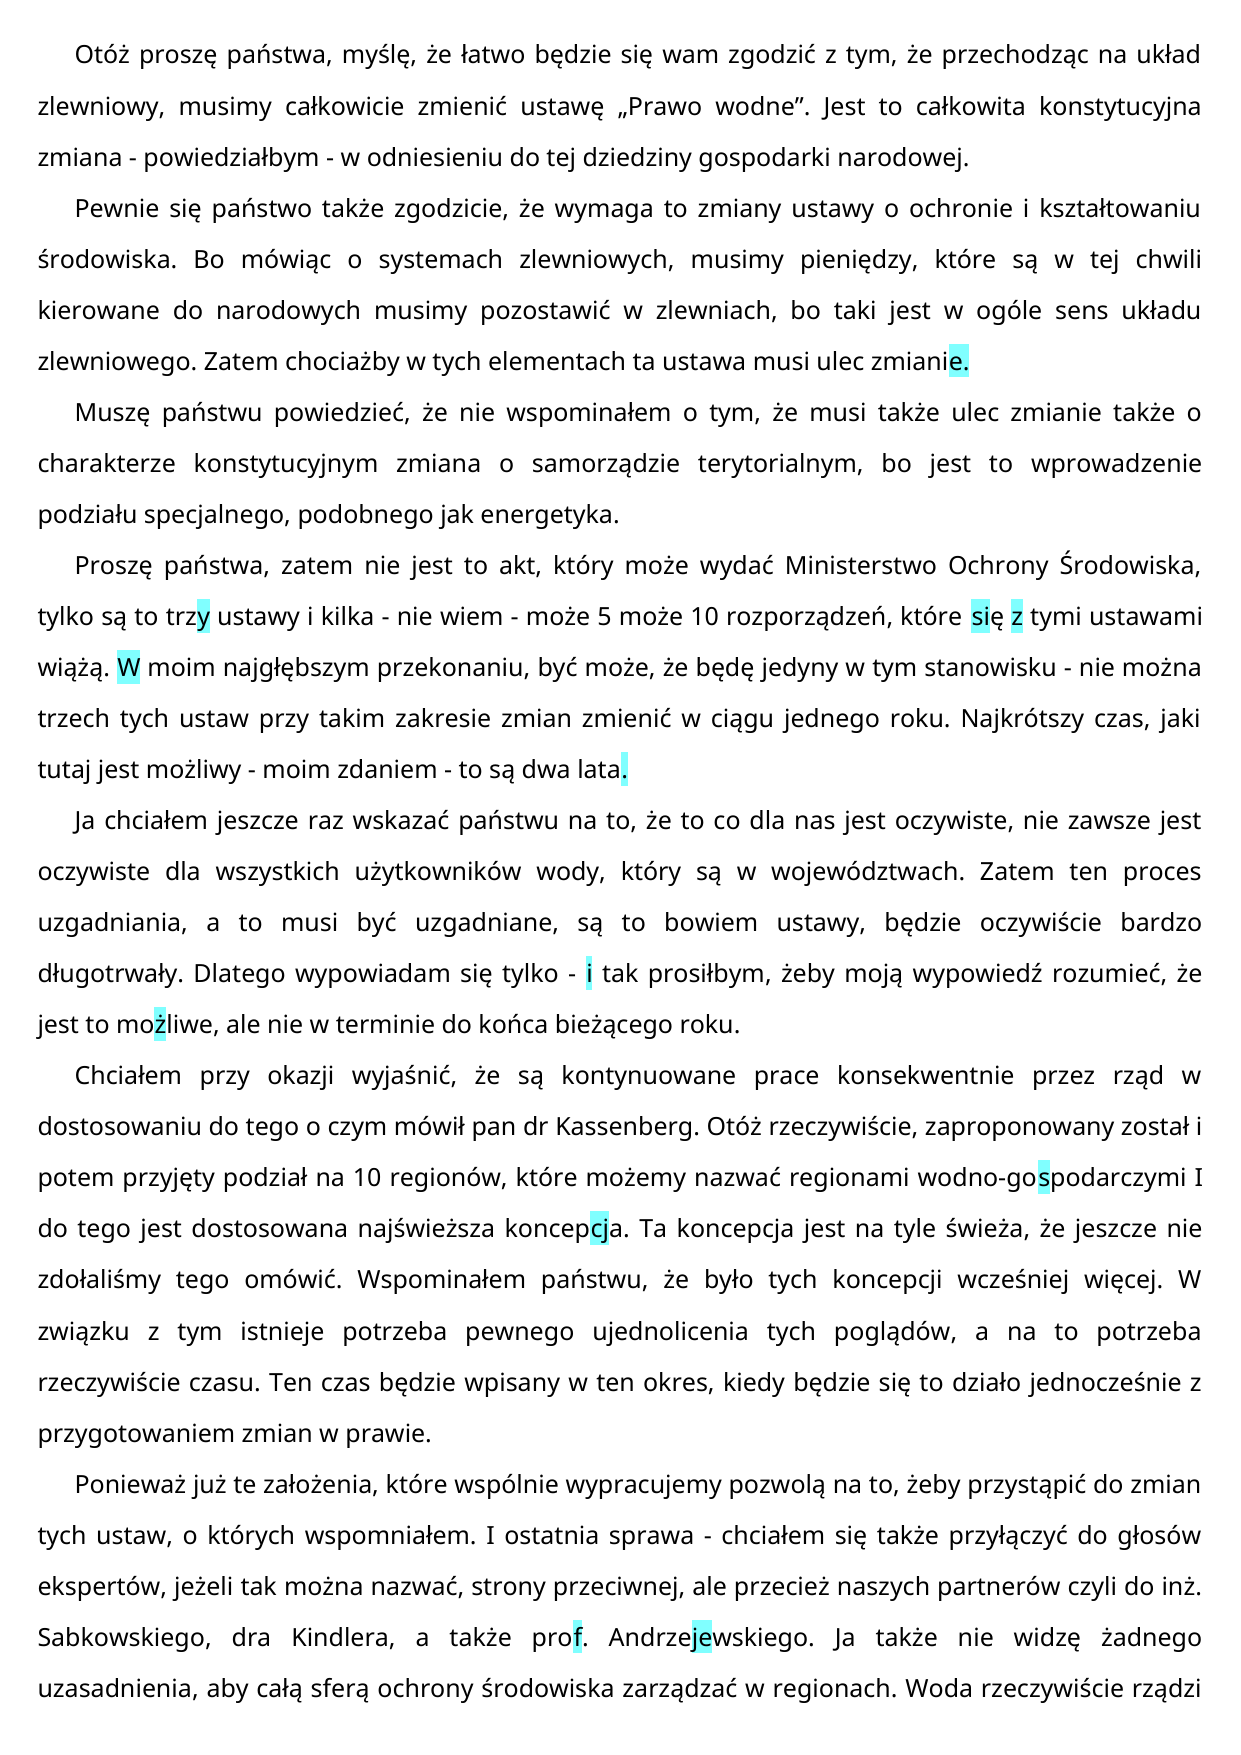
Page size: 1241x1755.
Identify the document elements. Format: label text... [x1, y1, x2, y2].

text Pewnie się państwo także zgodzicie, że wymaga to zmiany ustawy o ochronie i kształtowaniu środowiska. Bo mówiąc o systemach zlewniowych, musimy pieniędzy, które są w tej chwili kierowane do narodowych musimy pozostawić w zlewniach, bo taki jest w ogóle sens układu zlewniowego. Zatem chociażby w tych elementach ta ustawa musi ulec zmianie. [37, 190, 1203, 377]
text Muszę państwu powiedzieć, że nie wspominałem o tym, że musi także ulec zmianie także o charakterze konstytucyjnym zmiana o samorządzie terytorialnym, bo jest to wprowadzenie podziału specjalnego, podobnego jak energetyka. [37, 394, 1203, 531]
text Proszę państwa, zatem nie jest to akt, który może wydać Ministerstwo Ochrony Środowiska, tylko są to trzy ustawy i kilka - nie wiem - może 5 może 10 rozporządzeń, które się z tymi ustawami wiążą. W moim najgłębszym przekonaniu, być może, że będę jedyny w tym stanowisku - nie można trzech tych ustaw przy takim zakresie zmian zmienić w ciągu jednego roku. Najkrótszy czas, jaki tutaj jest możliwy - moim zdaniem - to są dwa lata. [37, 548, 1203, 786]
text Chciałem przy okazji wyjaśnić, że są kontynuowane prace konsekwentnie przez rząd w dostosowaniu do tego o czym mówił pan dr Kassenberg. Otóż rzeczywiście, zaproponowany został i potem przyjęty podział na 10 regionów, które możemy nazwać regionami wodno-gospodarczymi I do tego jest dostosowana najświeższa koncepcja. Ta koncepcja jest na tyle świeża, że jeszcze nie zdołaliśmy tego omówić. Wspominałem państwu, że było tych koncepcji wcześniej więcej. W związku z tym istnieje potrzeba pewnego ujednolicenia tych poglądów, a na to potrzeba rzeczywiście czasu. Ten czas będzie wpisany w ten okres, kiedy będzie się to działo jednocześnie z przygotowaniem zmian w prawie. [37, 1058, 1203, 1449]
text Otóż proszę państwa, myślę, że łatwo będzie się wam zgodzić z tym, że przechodząc na układ zlewniowy, musimy całkowicie zmienić ustawę „Prawo wodne”. Jest to całkowita konstytucyjna zmiana - powiedziałbym - w odniesieniu do tej dziedziny gospodarki narodowej. [37, 37, 1203, 173]
text Ja chciałem jeszcze raz wskazać państwu na to, że to co dla nas jest oczywiste, nie zawsze jest oczywiste dla wszystkich użytkowników wody, który są w województwach. Zatem ten proces uzgadniania, a to musi być uzgadniane, są to bowiem ustawy, będzie oczywiście bardzo długotrwały. Dlatego wypowiadam się tylko - i tak prosiłbym, żeby moją wypowiedź rozumieć, że jest to możliwe, ale nie w terminie do końca bieżącego roku. [37, 803, 1203, 1041]
text Ponieważ już te założenia, które wspólnie wypracujemy pozwolą na to, żeby przystąpić do zmian tych ustaw, o których wspomniałem. I ostatnia sprawa - chciałem się także przyłączyć do głosów ekspertów, jeżeli tak można nazwać, strony przeciwnej, ale przecież naszych partnerów czyli do inż. Sabkowskiego, dra Kindlera, a także prof. Andrzejewskiego. Ja także nie widzę żadnego uzasadnienia, aby całą sferą ochrony środowiska zarządzać w regionach. Woda rzeczywiście rządzi [37, 1466, 1203, 1704]
